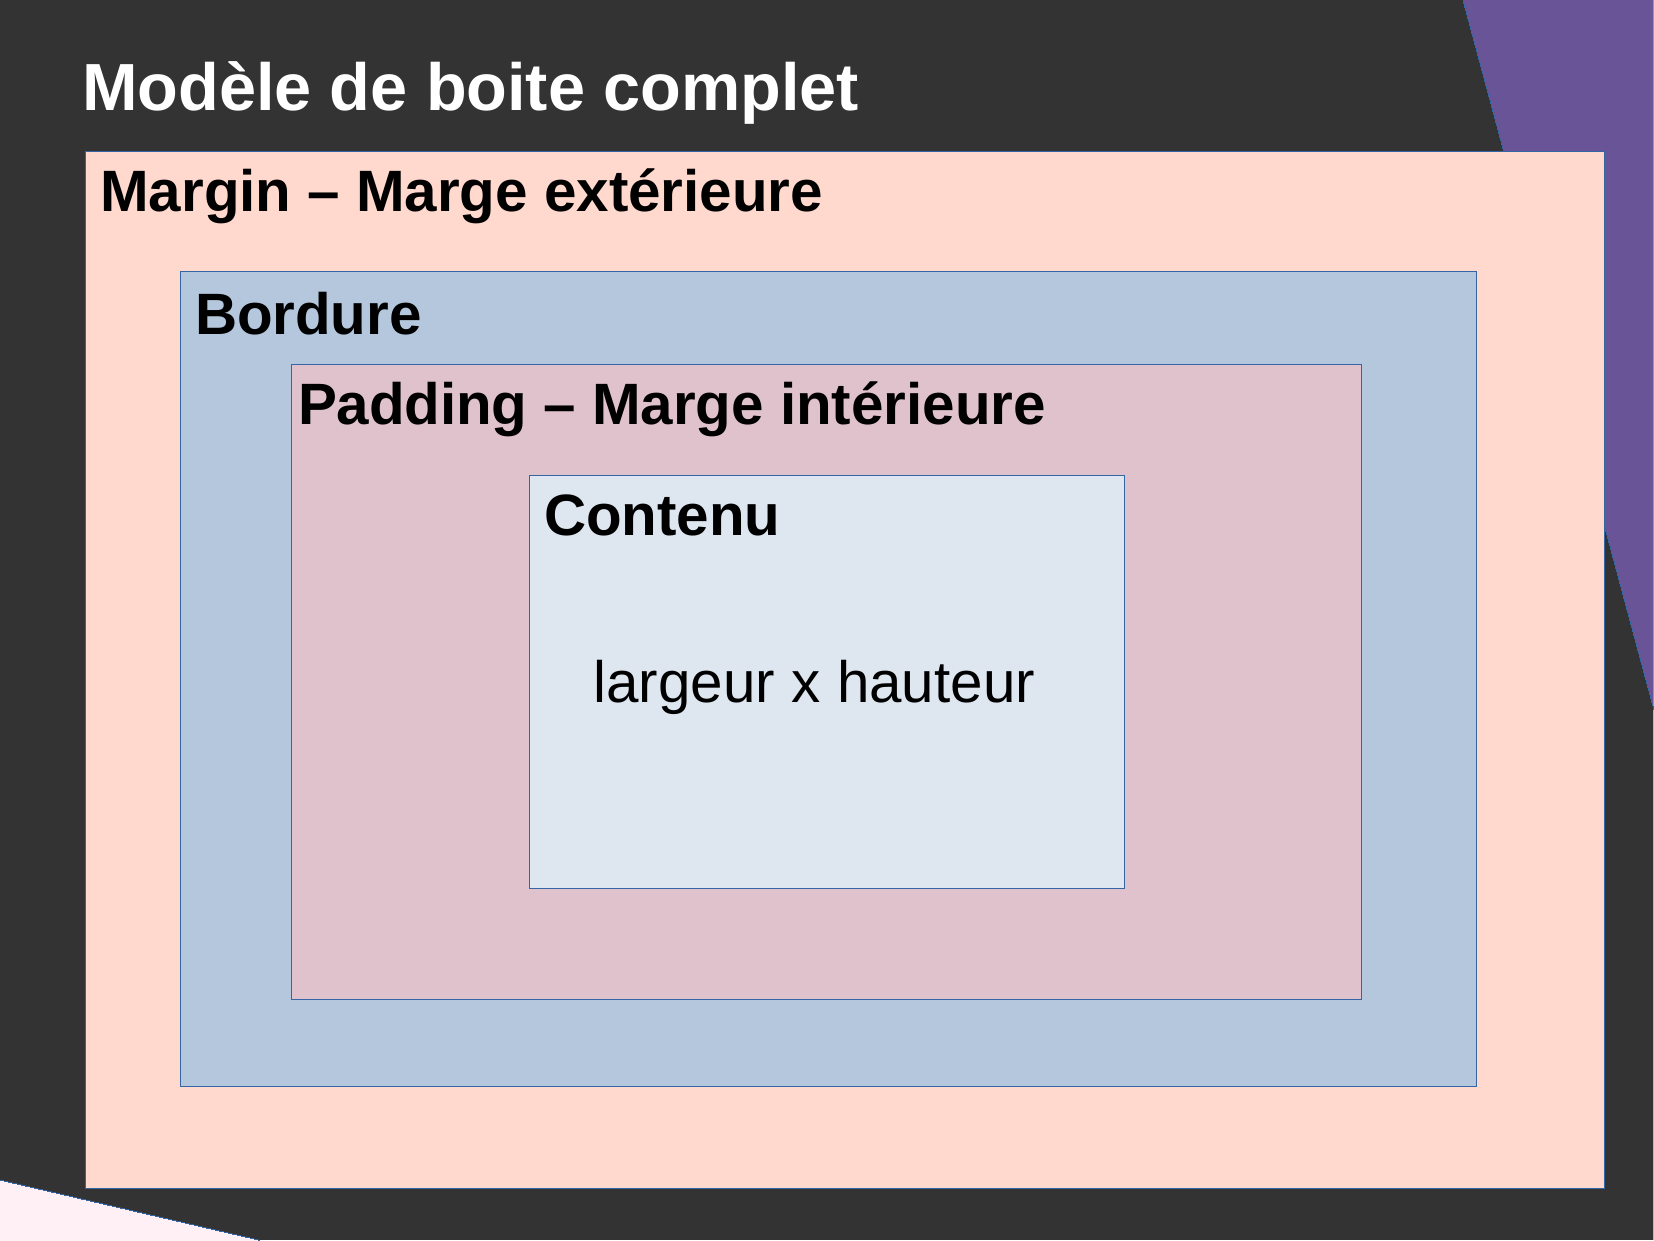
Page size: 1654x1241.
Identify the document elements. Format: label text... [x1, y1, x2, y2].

text_box Contenu [529, 475, 1512, 565]
text_box Margin – Marge extérieure [85, 151, 1079, 232]
text_box Bordure [180, 274, 1173, 355]
text_box [85, 0, 1654, 1189]
text_box largeur x hauteur [578, 642, 1075, 723]
text_box Padding – Marge intérieure [283, 364, 1276, 445]
text_box [0, 1179, 264, 1241]
title Modèle de boite complet [82, 49, 1571, 130]
